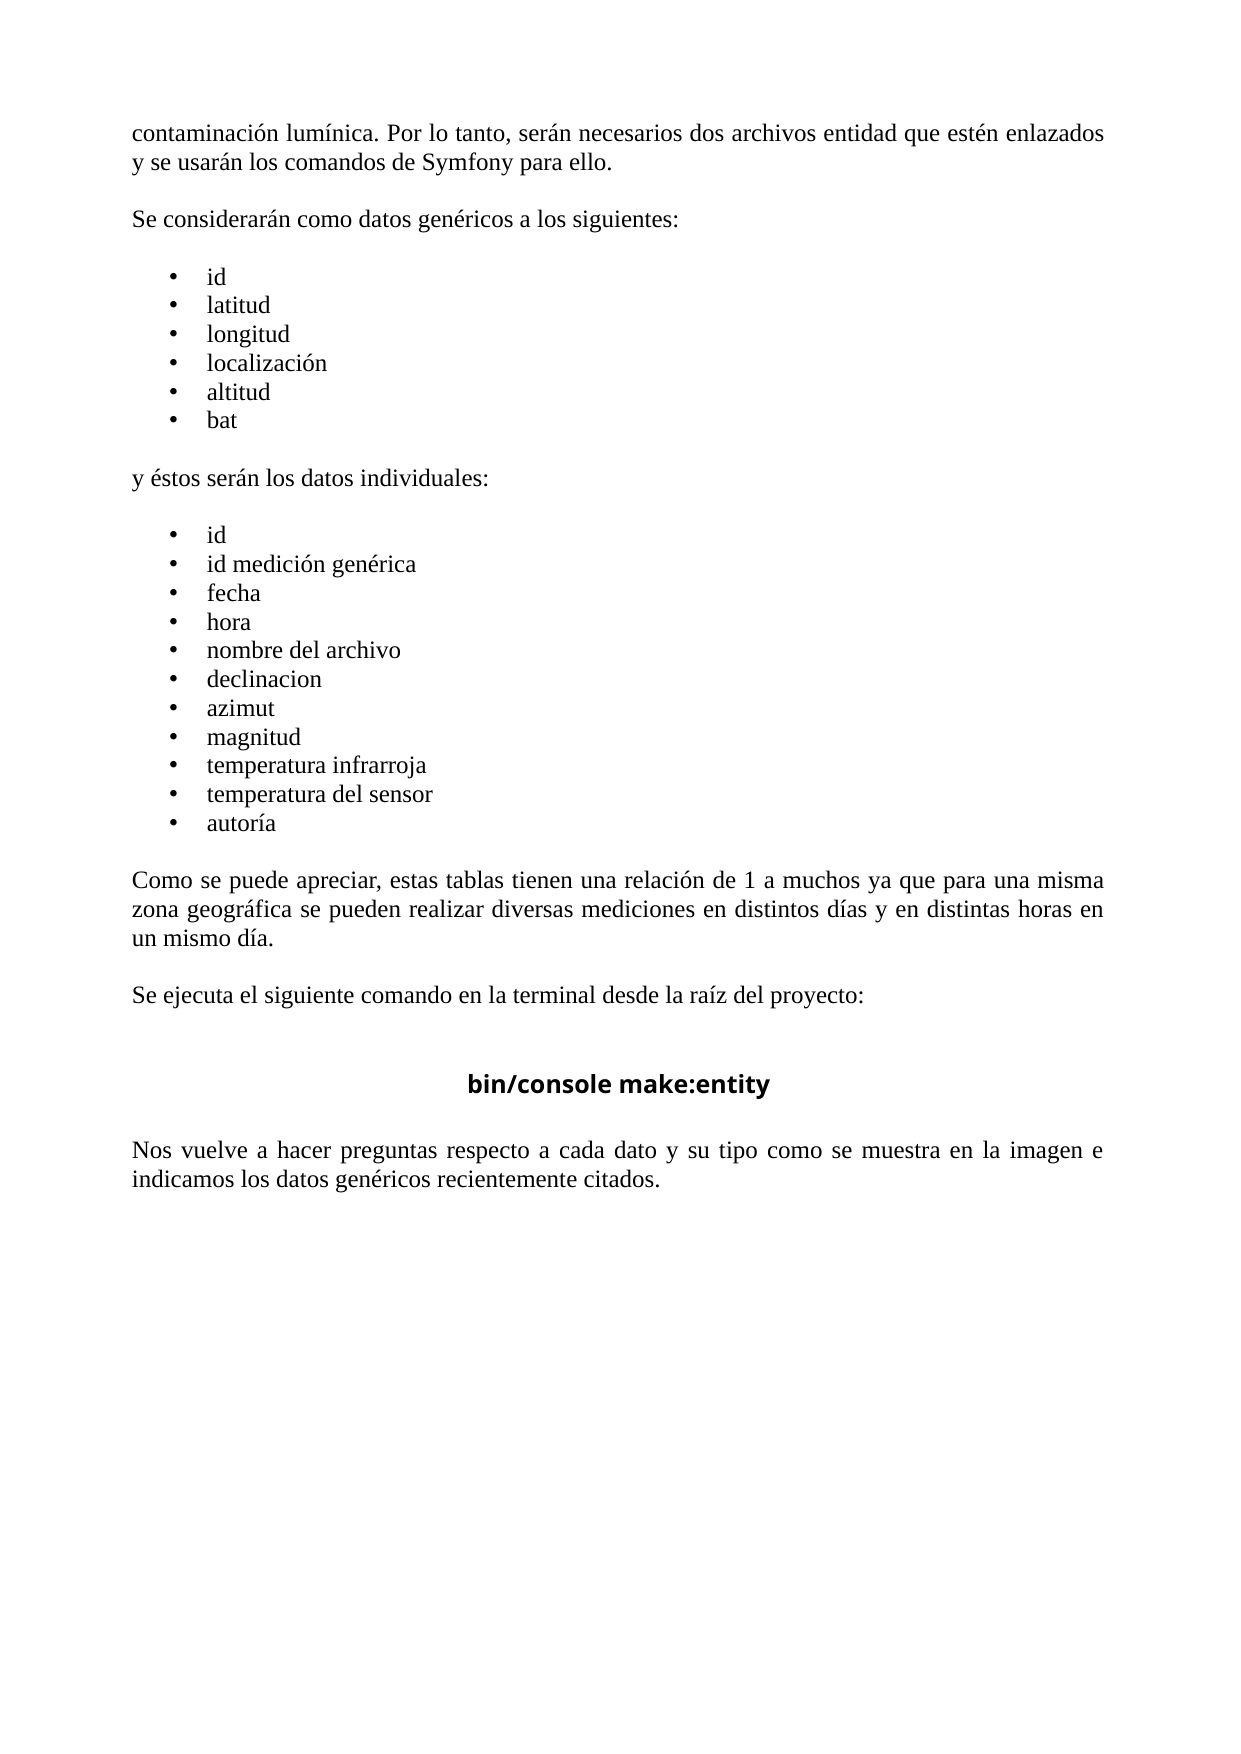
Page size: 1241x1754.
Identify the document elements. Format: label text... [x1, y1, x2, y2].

list longitud [169, 319, 1106, 348]
list declinacion [169, 664, 1106, 693]
list azimut [169, 693, 1106, 722]
list id medición genérica [169, 549, 1106, 578]
list bat [169, 406, 1106, 434]
text Se ejecuta el siguiente comando en la terminal desde la raíz del proyecto: [132, 981, 1106, 1009]
text contaminación lumínica. Por lo tanto, serán necesarios dos archivos entidad que estén enlazados y se usarán los comandos de Symfony para ello. [132, 118, 1106, 176]
list id [169, 262, 1106, 291]
list temperatura infrarroja [169, 751, 1106, 779]
text Se considerarán como datos genéricos a los siguientes: [132, 204, 1106, 233]
list fecha [169, 578, 1106, 607]
text y éstos serán los datos individuales: [132, 463, 1106, 492]
text Como se puede apreciar, estas tablas tienen una relación de 1 a muchos ya que para una misma zona geográfica se pueden realizar diversas mediciones en distintos días y en distintas horas en un mismo día. [132, 866, 1106, 952]
list localización [169, 348, 1106, 377]
text bin/console make:entity [132, 1067, 1106, 1101]
list id [169, 521, 1106, 549]
list temperatura del sensor [169, 779, 1106, 808]
list autoría [169, 808, 1106, 837]
text Nos vuelve a hacer preguntas respecto a cada dato y su tipo como se muestra en la imagen e indicamos los datos genéricos recientemente citados. [132, 1135, 1106, 1192]
list nombre del archivo [169, 636, 1106, 664]
list magnitud [169, 722, 1106, 751]
list altitud [169, 377, 1106, 406]
list hora [169, 607, 1106, 636]
list latitud [169, 291, 1106, 319]
